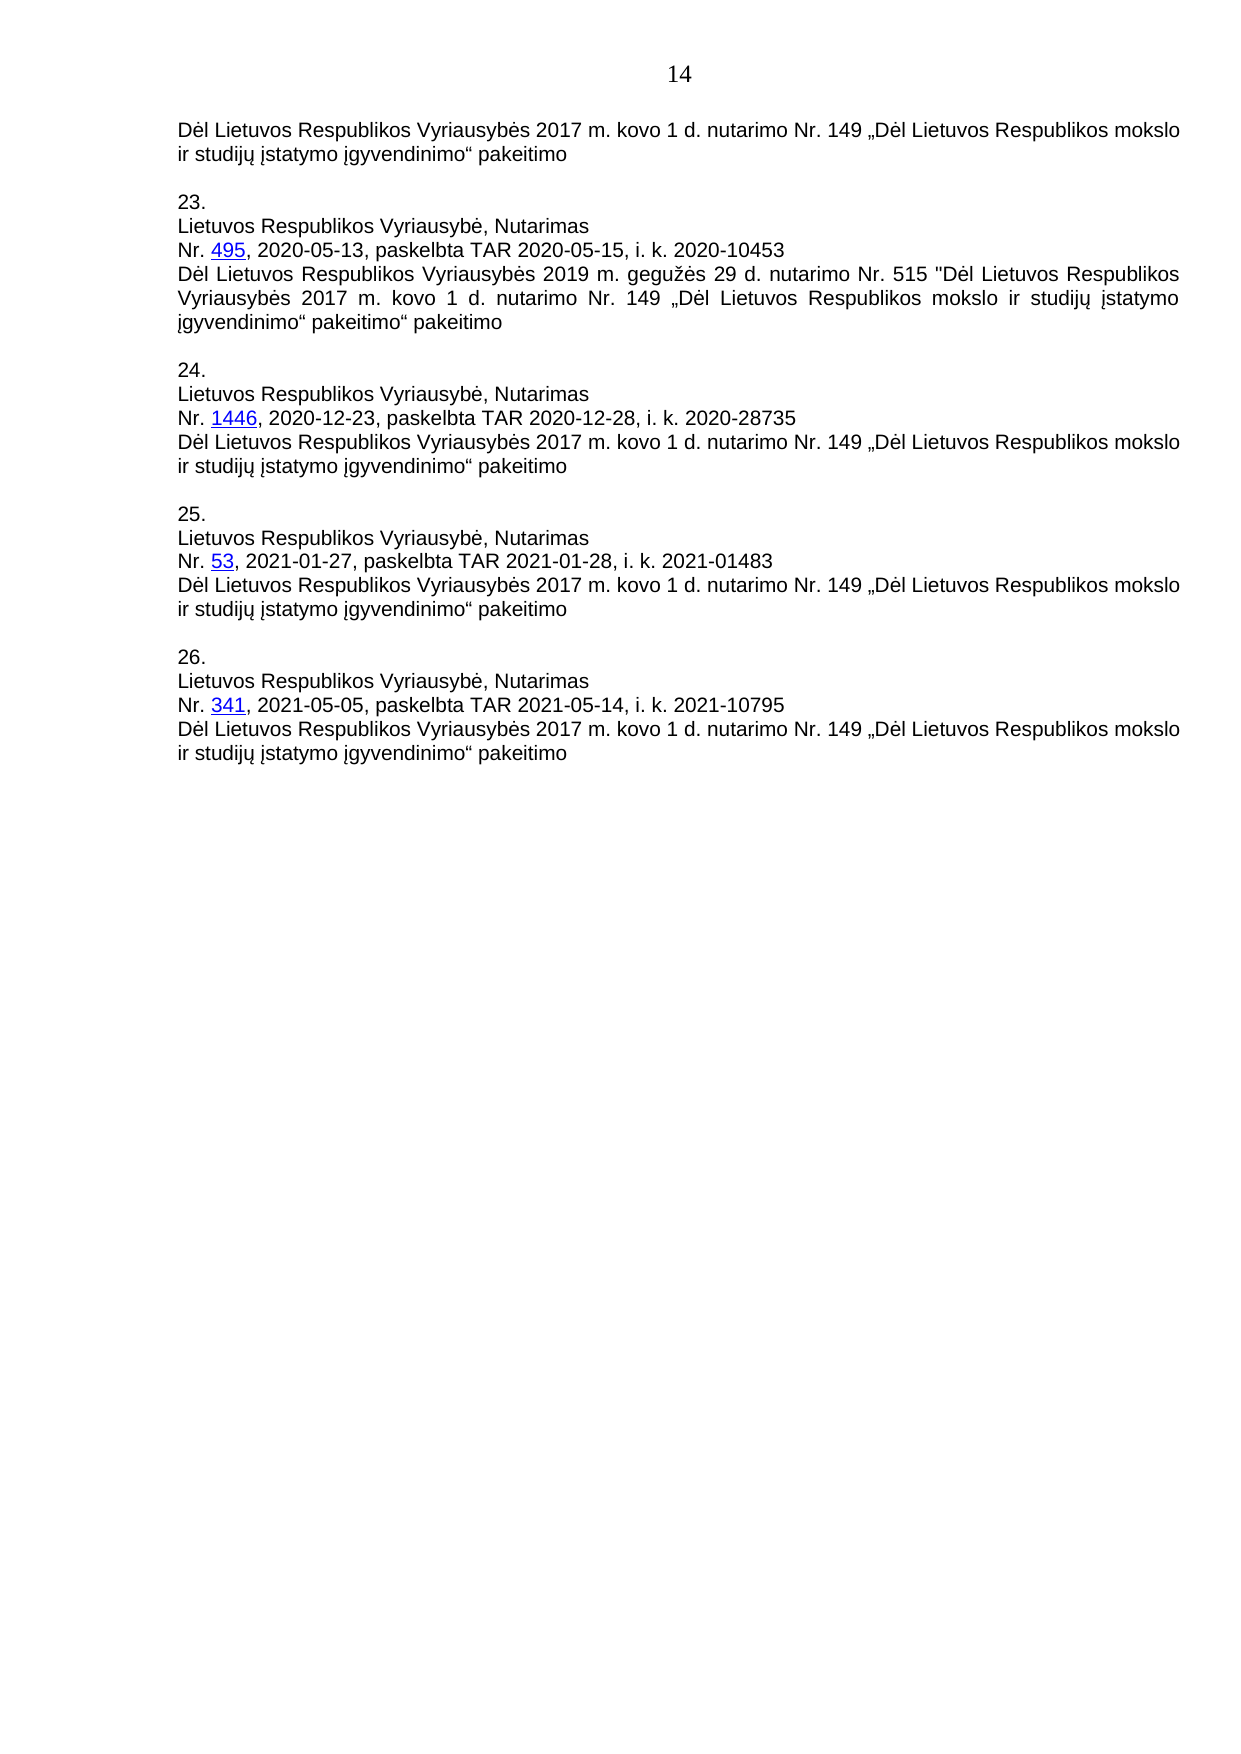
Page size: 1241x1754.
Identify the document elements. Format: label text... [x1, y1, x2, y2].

text Lietuvos Respublikos Vyriausybė, Nutarimas [177, 214, 1181, 238]
text Lietuvos Respublikos Vyriausybė, Nutarimas [177, 525, 1181, 549]
text 26. [177, 645, 1181, 669]
text 23. [177, 190, 1181, 214]
text Dėl Lietuvos Respublikos Vyriausybės 2017 m. kovo 1 d. nutarimo Nr. 149 „Dėl Lietuvos Respublikos mokslo ir studijų įstatymo įgyvendinimo“ pakeitimo [177, 573, 1181, 621]
text 24. [177, 358, 1181, 382]
text Lietuvos Respublikos Vyriausybė, Nutarimas [177, 382, 1181, 406]
text Dėl Lietuvos Respublikos Vyriausybės 2017 m. kovo 1 d. nutarimo Nr. 149 „Dėl Lietuvos Respublikos mokslo ir studijų įstatymo įgyvendinimo“ pakeitimo [177, 429, 1181, 477]
text Dėl Lietuvos Respublikos Vyriausybės 2017 m. kovo 1 d. nutarimo Nr. 149 „Dėl Lietuvos Respublikos mokslo ir studijų įstatymo įgyvendinimo“ pakeitimo [177, 717, 1181, 765]
text Lietuvos Respublikos Vyriausybė, Nutarimas [177, 669, 1181, 693]
text Nr. 341, 2021-05-05, paskelbta TAR 2021-05-14, i. k. 2021-10795 [177, 693, 1181, 717]
text Nr. 53, 2021-01-27, paskelbta TAR 2021-01-28, i. k. 2021-01483 [177, 549, 1181, 573]
text Nr. 495, 2020-05-13, paskelbta TAR 2020-05-15, i. k. 2020-10453 [177, 238, 1181, 262]
text Nr. 1446, 2020-12-23, paskelbta TAR 2020-12-28, i. k. 2020-28735 [177, 406, 1181, 429]
text 25. [177, 501, 1181, 525]
text Dėl Lietuvos Respublikos Vyriausybės 2017 m. kovo 1 d. nutarimo Nr. 149 „Dėl Lietuvos Respublikos mokslo ir studijų įstatymo įgyvendinimo“ pakeitimo [177, 118, 1181, 166]
text Dėl Lietuvos Respublikos Vyriausybės 2019 m. gegužės 29 d. nutarimo Nr. 515 "Dėl Lietuvos Respublikos Vyriausybės 2017 m. kovo 1 d. nutarimo Nr. 149 „Dėl Lietuvos Respublikos mokslo ir studijų įstatymo įgyvendinimo“ pakeitimo“ pakeitimo [177, 262, 1181, 334]
